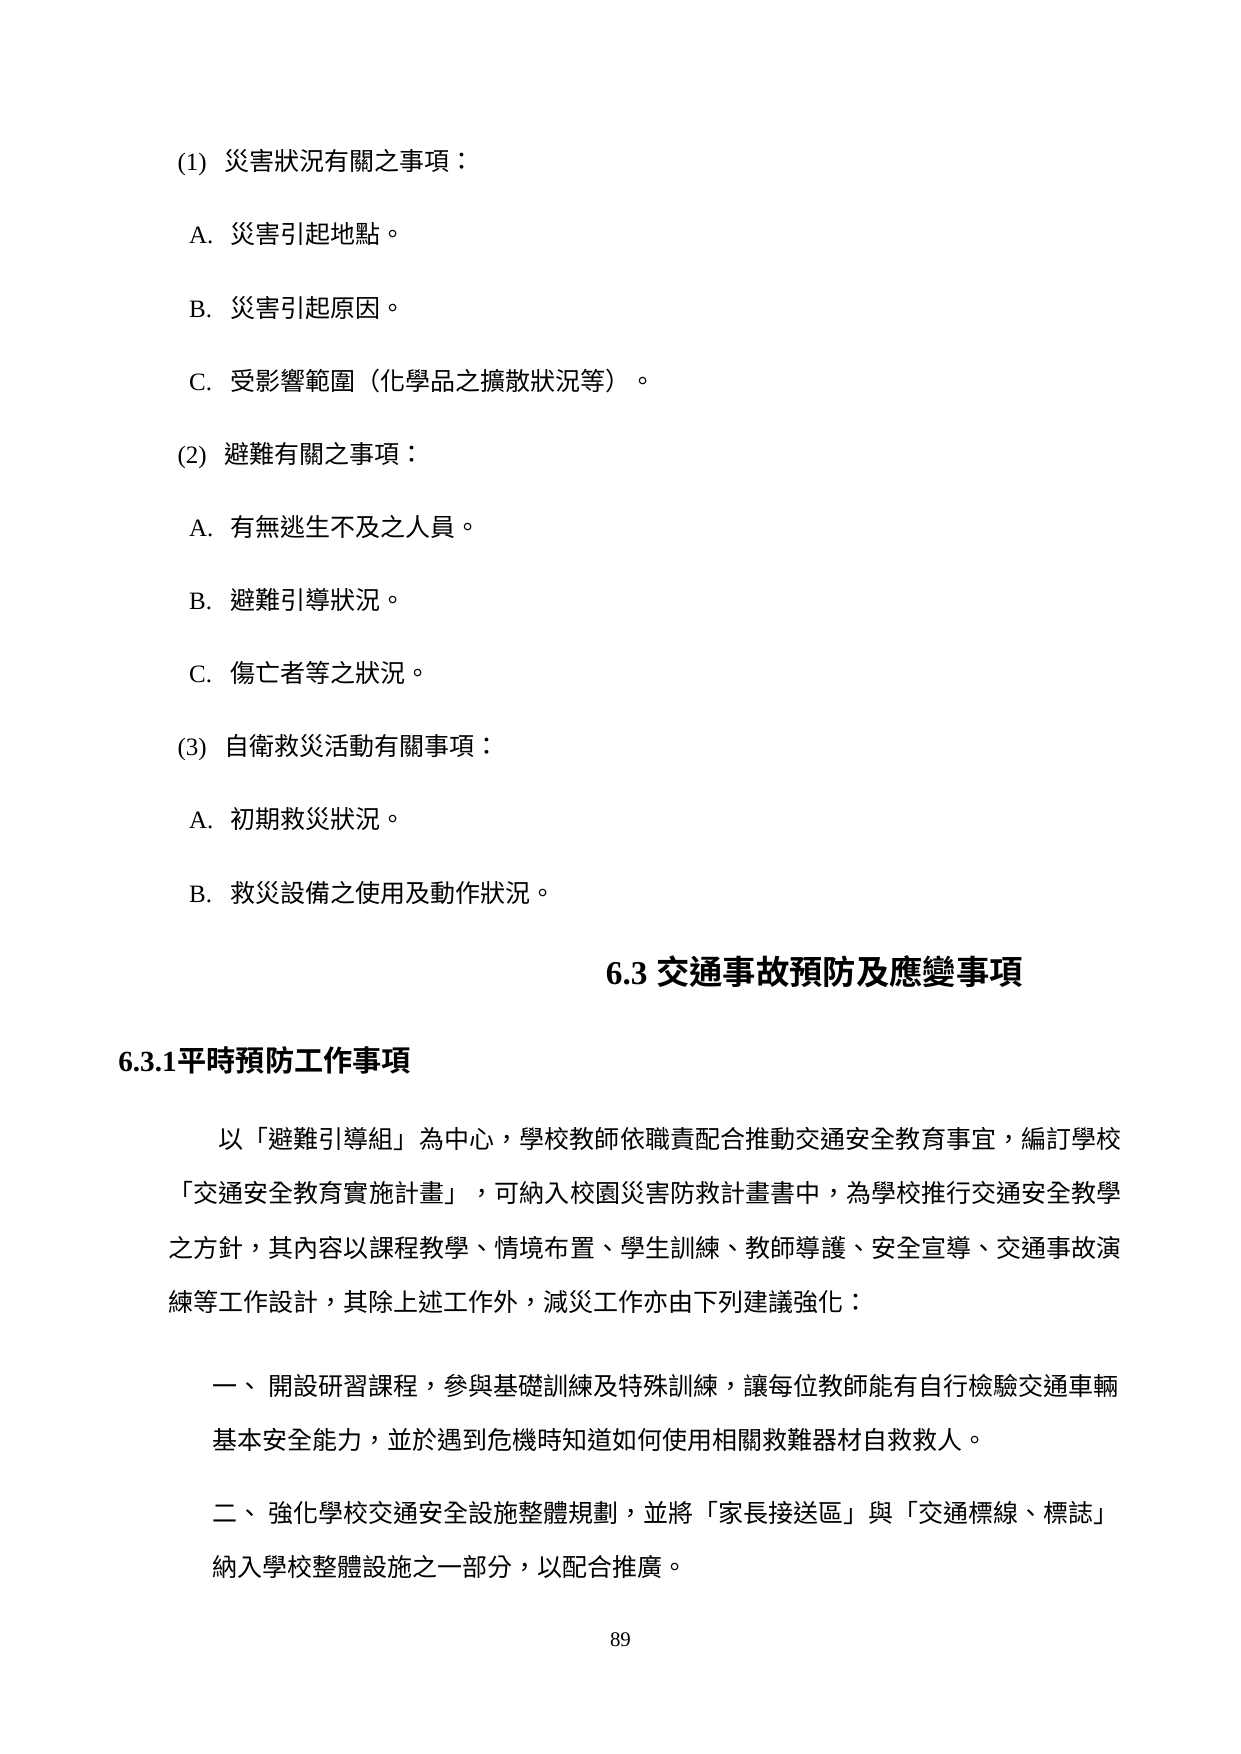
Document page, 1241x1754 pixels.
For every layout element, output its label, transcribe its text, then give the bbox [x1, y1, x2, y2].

subtitle 受影響範圍（化學品之擴散狀況等）。 [189, 361, 1122, 397]
subtitle 災害引起原因。 [189, 288, 1122, 324]
text 以「避難引導組」為中心，學校教師依職責配合推動交通安全教育事宜，編訂學校「交通安全教育實施計畫」，可納入校園災害防救計畫書中，為學校推行交通安全教學之方針，其內容以課程教學、情境布置、學生訓練、教師導護、安全宣導、交通事故演練等工作設計，其除上述工作外，減災工作亦由下列建議強化： [168, 1119, 1122, 1319]
subtitle 有無逃生不及之人員。 [189, 507, 1122, 544]
subtitle 強化學校交通安全設施整體規劃，並將「家長接送區」與「交通標線、標誌」納入學校整體設施之一部分，以配合推廣。 [213, 1493, 1122, 1584]
subtitle 交通事故預防及應變事項 [606, 946, 1122, 994]
subtitle 災害引起地點。 [189, 215, 1122, 251]
subtitle 救災設備之使用及動作狀況。 [189, 873, 1122, 909]
subtitle 初期救災狀況。 [189, 800, 1122, 836]
subtitle 傷亡者等之狀況。 [189, 654, 1122, 690]
subtitle 避難有關之事項： [177, 434, 1122, 471]
subtitle 平時預防工作事項 [118, 1037, 1122, 1079]
subtitle 避難引導狀況。 [189, 581, 1122, 617]
subtitle 災害狀況有關之事項： [177, 142, 1122, 178]
subtitle 自衛救災活動有關事項： [177, 727, 1122, 763]
subtitle 開設研習課程，參與基礎訓練及特殊訓練，讓每位教師能有自行檢驗交通車輛基本安全能力，並於遇到危機時知道如何使用相關救難器材自救救人。 [213, 1366, 1122, 1457]
